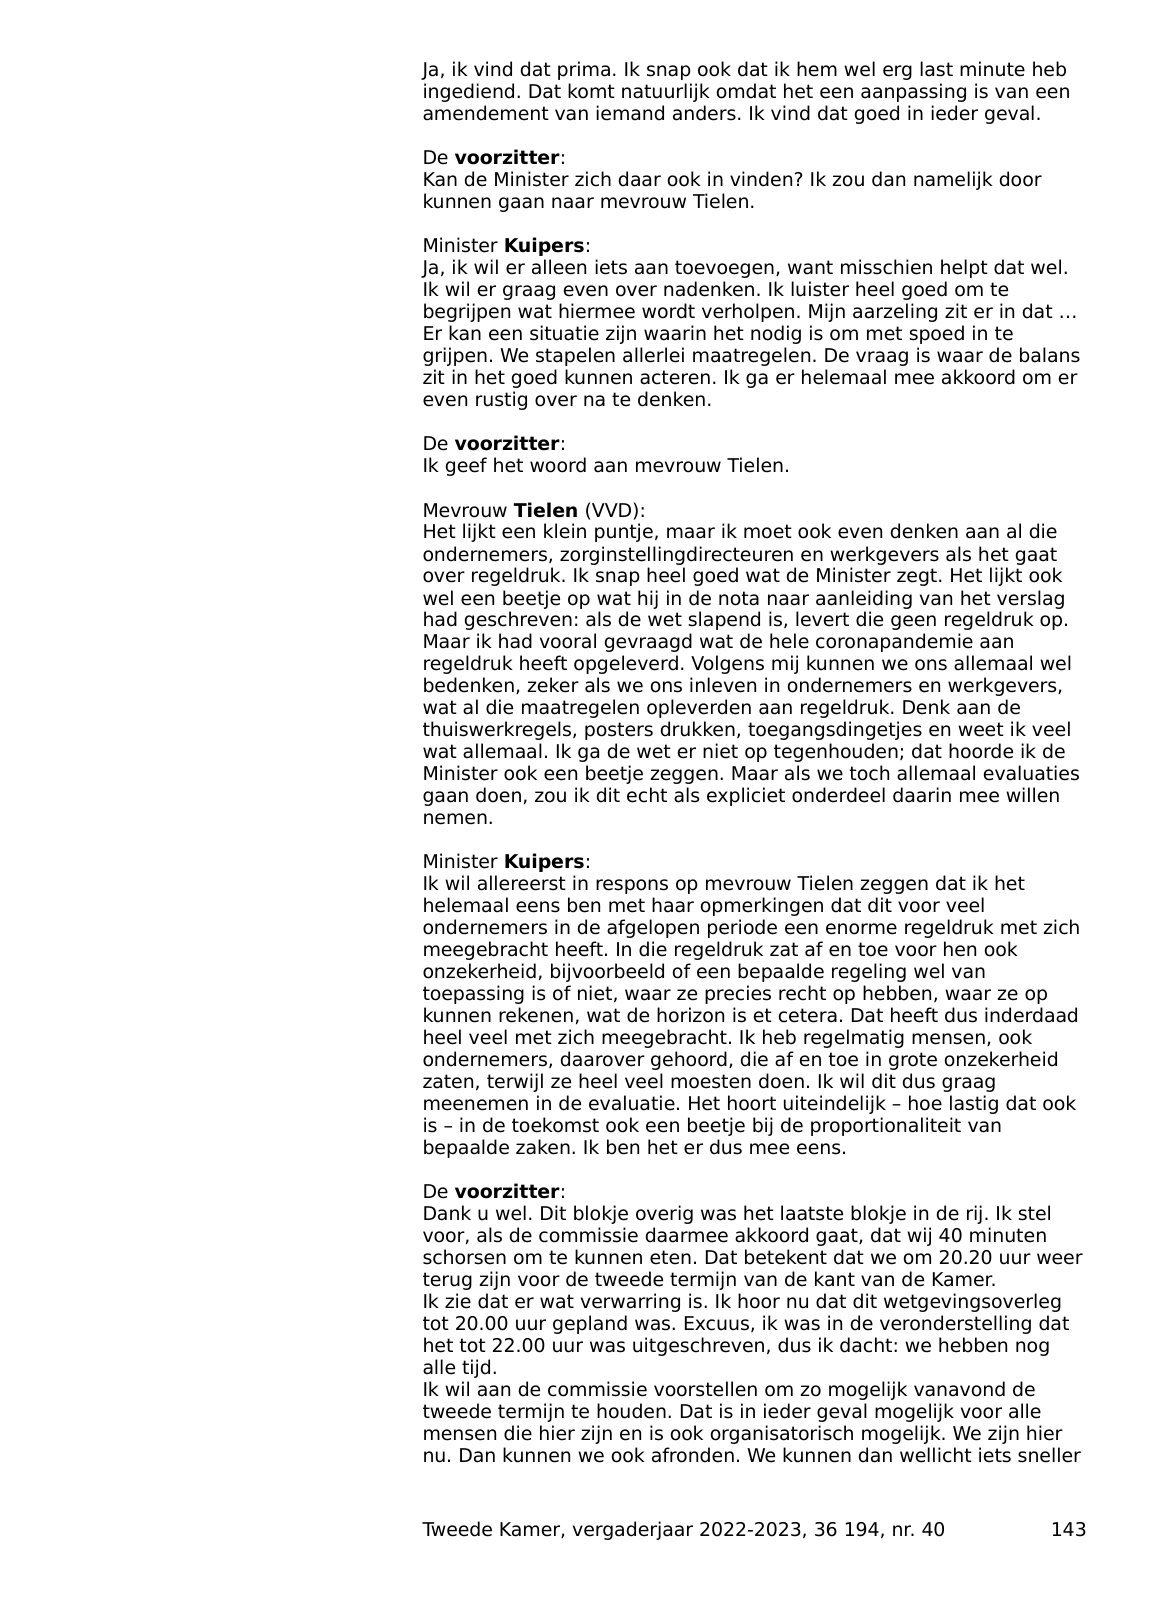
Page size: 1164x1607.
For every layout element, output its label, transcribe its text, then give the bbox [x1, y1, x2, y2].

text Ik geef het woord aan mevrouw Tielen. [422, 455, 1087, 477]
text Kan de Minister zich daar ook in vinden? Ik zou dan namelijk door kunnen gaan naar mevrouw Tielen. [422, 169, 1087, 213]
text Ja, ik wil er alleen iets aan toevoegen, want misschien helpt dat wel. Ik wil er graag even over nadenken. Ik luister heel goed om te begrijpen wat hiermee wordt verholpen. Mijn aarzeling zit er in dat … Er kan een situatie zijn waarin het nodig is om met spoed in te grijpen. We stapelen allerlei maatregelen. De vraag is waar de balans zit in het goed kunnen acteren. Ik ga er helemaal mee akkoord om er even rustig over na te denken. [422, 257, 1087, 411]
text Mevrouw Tielen (VVD): [422, 499, 1087, 521]
text De voorzitter: [422, 433, 1087, 455]
text Ik wil allereerst in respons op mevrouw Tielen zeggen dat ik het helemaal eens ben met haar opmerkingen dat dit voor veel ondernemers in de afgelopen periode een enorme regeldruk met zich meegebracht heeft. In die regeldruk zat af en toe voor hen ook onzekerheid, bijvoorbeeld of een bepaalde regeling wel van toepassing is of niet, waar ze precies recht op hebben, waar ze op kunnen rekenen, wat de horizon is et cetera. Dat heeft dus inderdaad heel veel met zich meegebracht. Ik heb regelmatig mensen, ook ondernemers, daarover gehoord, die af en toe in grote onzekerheid zaten, terwijl ze heel veel moesten doen. Ik wil dit dus graag meenemen in de evaluatie. Het hoort uiteindelijk – hoe lastig dat ook is – in de toekomst ook een beetje bij de proportionaliteit van bepaalde zaken. Ik ben het er dus mee eens. [422, 873, 1087, 1159]
text Ik wil aan de commissie voorstellen om zo mogelijk vanavond de tweede termijn te houden. Dat is in ieder geval mogelijk voor alle mensen die hier zijn en is ook organisatorisch mogelijk. We zijn hier nu. Dan kunnen we ook afronden. We kunnen dan wellicht iets sneller [422, 1379, 1087, 1467]
text Het lijkt een klein puntje, maar ik moet ook even denken aan al die ondernemers, zorginstellingdirecteuren en werkgevers als het gaat over regeldruk. Ik snap heel goed wat de Minister zegt. Het lijkt ook wel een beetje op wat hij in de nota naar aanleiding van het verslag had geschreven: als de wet slapend is, levert die geen regeldruk op. Maar ik had vooral gevraagd wat de hele coronapandemie aan regeldruk heeft opgeleverd. Volgens mij kunnen we ons allemaal wel bedenken, zeker als we ons inleven in ondernemers en werkgevers, wat al die maatregelen opleverden aan regeldruk. Denk aan de thuiswerkregels, posters drukken, toegangsdingetjes en weet ik veel wat allemaal. Ik ga de wet er niet op tegenhouden; dat hoorde ik de Minister ook een beetje zeggen. Maar als we toch allemaal evaluaties gaan doen, zou ik dit echt als expliciet onderdeel daarin mee willen nemen. [422, 521, 1087, 829]
text De voorzitter: [422, 1181, 1087, 1203]
text Ik zie dat er wat verwarring is. Ik hoor nu dat dit wetgevingsoverleg tot 20.00 uur gepland was. Excuus, ik was in de veronderstelling dat het tot 22.00 uur was uitgeschreven, dus ik dacht: we hebben nog alle tijd. [422, 1291, 1087, 1379]
text Ja, ik vind dat prima. Ik snap ook dat ik hem wel erg last minute heb ingediend. Dat komt natuurlijk omdat het een aanpassing is van een amendement van iemand anders. Ik vind dat goed in ieder geval. [422, 59, 1087, 125]
text Minister Kuipers: [422, 235, 1087, 257]
text De voorzitter: [422, 147, 1087, 169]
text Minister Kuipers: [422, 851, 1087, 873]
text Dank u wel. Dit blokje overig was het laatste blokje in de rij. Ik stel voor, als de commissie daarmee akkoord gaat, dat wij 40 minuten schorsen om te kunnen eten. Dat betekent dat we om 20.20 uur weer terug zijn voor de tweede termijn van de kant van de Kamer. [422, 1203, 1087, 1291]
